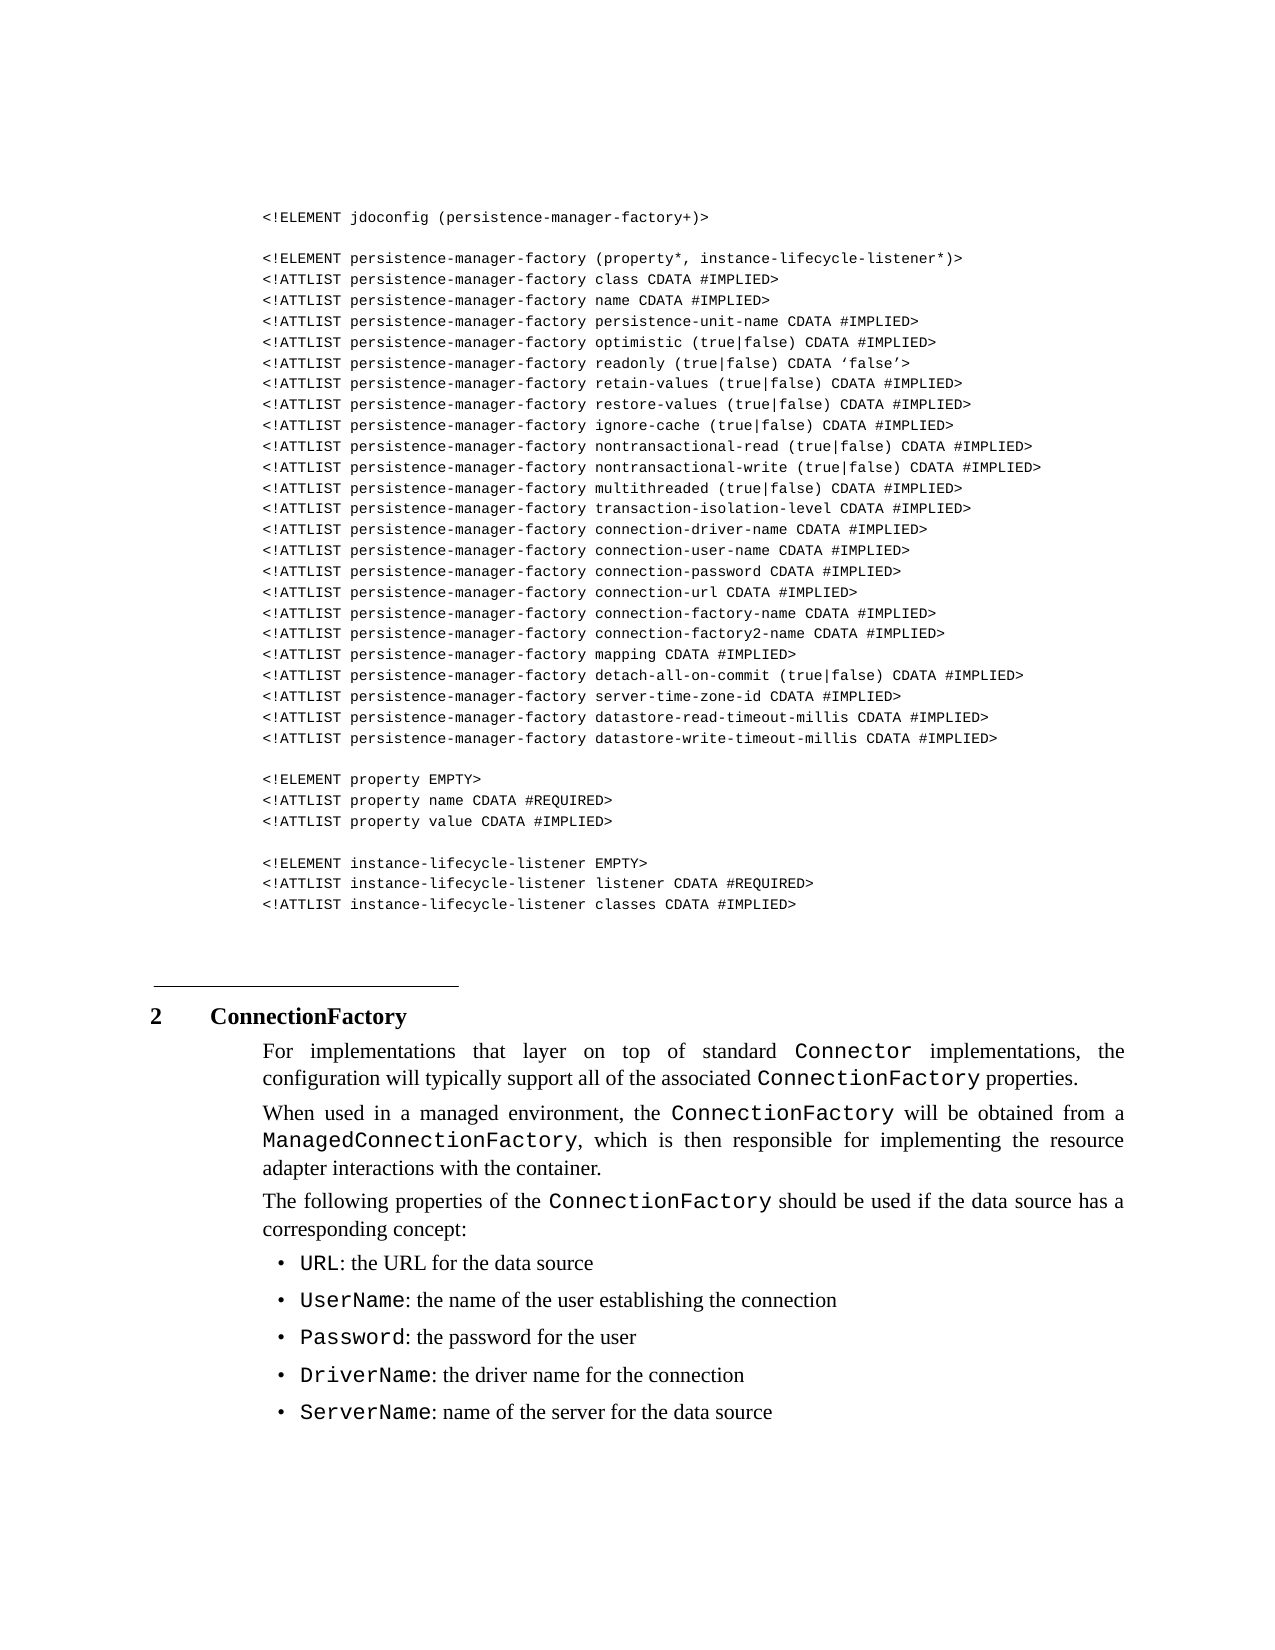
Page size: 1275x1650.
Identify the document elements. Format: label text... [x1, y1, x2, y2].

text <!ATTLIST persistence-manager-factory transaction-isolation-level CDATA #IMPLIED> [262, 502, 1125, 518]
text <!ATTLIST persistence-manager-factory connection-password CDATA #IMPLIED> [262, 564, 1125, 581]
text <!ELEMENT instance-lifecycle-listener EMPTY> [262, 856, 1125, 872]
text <!ATTLIST persistence-manager-factory retain-values (true|false) CDATA #IMPLIED> [262, 377, 1125, 393]
text <!ATTLIST persistence-manager-factory name CDATA #IMPLIED> [262, 293, 1125, 310]
text • URL: the URL for the data source [277, 1249, 1087, 1277]
text <!ATTLIST persistence-manager-factory optimistic (true|false) CDATA #IMPLIED> [262, 335, 1125, 352]
text <!ATTLIST persistence-manager-factory class CDATA #IMPLIED> [262, 272, 1125, 289]
text <!ATTLIST instance-lifecycle-listener listener CDATA #REQUIRED> [262, 877, 1125, 893]
text The following properties of the ConnectionFactory should be used if the data source has a corresponding concept: [262, 1188, 1125, 1241]
text • DriverName: the driver name for the connection [277, 1362, 1087, 1389]
text <!ATTLIST persistence-manager-factory nontransactional-write (true|false) CDATA #IMPLIED> [262, 460, 1125, 477]
text <!ATTLIST property value CDATA #IMPLIED> [262, 814, 1125, 831]
text <!ATTLIST persistence-manager-factory readonly (true|false) CDATA ‘false’> [262, 356, 1125, 372]
text <!ATTLIST instance-lifecycle-listener classes CDATA #IMPLIED> [262, 897, 1125, 914]
text <!ATTLIST persistence-manager-factory connection-url CDATA #IMPLIED> [262, 585, 1125, 602]
text <!ATTLIST persistence-manager-factory connection-driver-name CDATA #IMPLIED> [262, 522, 1125, 539]
subtitle ConnectionFactory [150, 1002, 1125, 1029]
text <!ATTLIST persistence-manager-factory mapping CDATA #IMPLIED> [262, 647, 1125, 664]
text <!ATTLIST persistence-manager-factory datastore-read-timeout-millis CDATA #IMPLIED> [262, 710, 1125, 727]
text <!ATTLIST persistence-manager-factory multithreaded (true|false) CDATA #IMPLIED> [262, 481, 1125, 497]
text • Password: the password for the user [277, 1324, 1087, 1351]
text • UserName: the name of the user establishing the connection [277, 1287, 1087, 1314]
text <!ELEMENT property EMPTY> [262, 772, 1125, 789]
text <!ATTLIST persistence-manager-factory datastore-write-timeout-millis CDATA #IMPLIED> [262, 731, 1125, 747]
text <!ATTLIST persistence-manager-factory server-time-zone-id CDATA #IMPLIED> [262, 689, 1125, 706]
text <!ATTLIST persistence-manager-factory persistence-unit-name CDATA #IMPLIED> [262, 314, 1125, 331]
text • ServerName: name of the server for the data source [277, 1399, 1087, 1426]
text <!ATTLIST persistence-manager-factory ignore-cache (true|false) CDATA #IMPLIED> [262, 418, 1125, 435]
text <!ATTLIST persistence-manager-factory connection-user-name CDATA #IMPLIED> [262, 543, 1125, 560]
text <!ELEMENT jdoconfig (persistence-manager-factory+)> [262, 210, 1125, 227]
text For implementations that layer on top of standard Connector implementations, the configuration will typically support all of the associated ConnectionFactory properties. [262, 1038, 1125, 1092]
text <!ATTLIST persistence-manager-factory restore-values (true|false) CDATA #IMPLIED> [262, 397, 1125, 414]
text <!ATTLIST property name CDATA #REQUIRED> [262, 793, 1125, 810]
text <!ATTLIST persistence-manager-factory connection-factory2-name CDATA #IMPLIED> [262, 627, 1125, 643]
text <!ATTLIST persistence-manager-factory connection-factory-name CDATA #IMPLIED> [262, 606, 1125, 622]
text <!ATTLIST persistence-manager-factory nontransactional-read (true|false) CDATA #IMPLIED> [262, 439, 1125, 456]
text <!ELEMENT persistence-manager-factory (property*, instance-lifecycle-listener*)> [262, 252, 1125, 268]
text <!ATTLIST persistence-manager-factory detach-all-on-commit (true|false) CDATA #IMPLIED> [262, 668, 1125, 685]
text When used in a managed environment, the ConnectionFactory will be obtained from a ManagedConnectionFactory, which is then responsible for implementing the resource adapter interactions with the container. [262, 1100, 1125, 1180]
